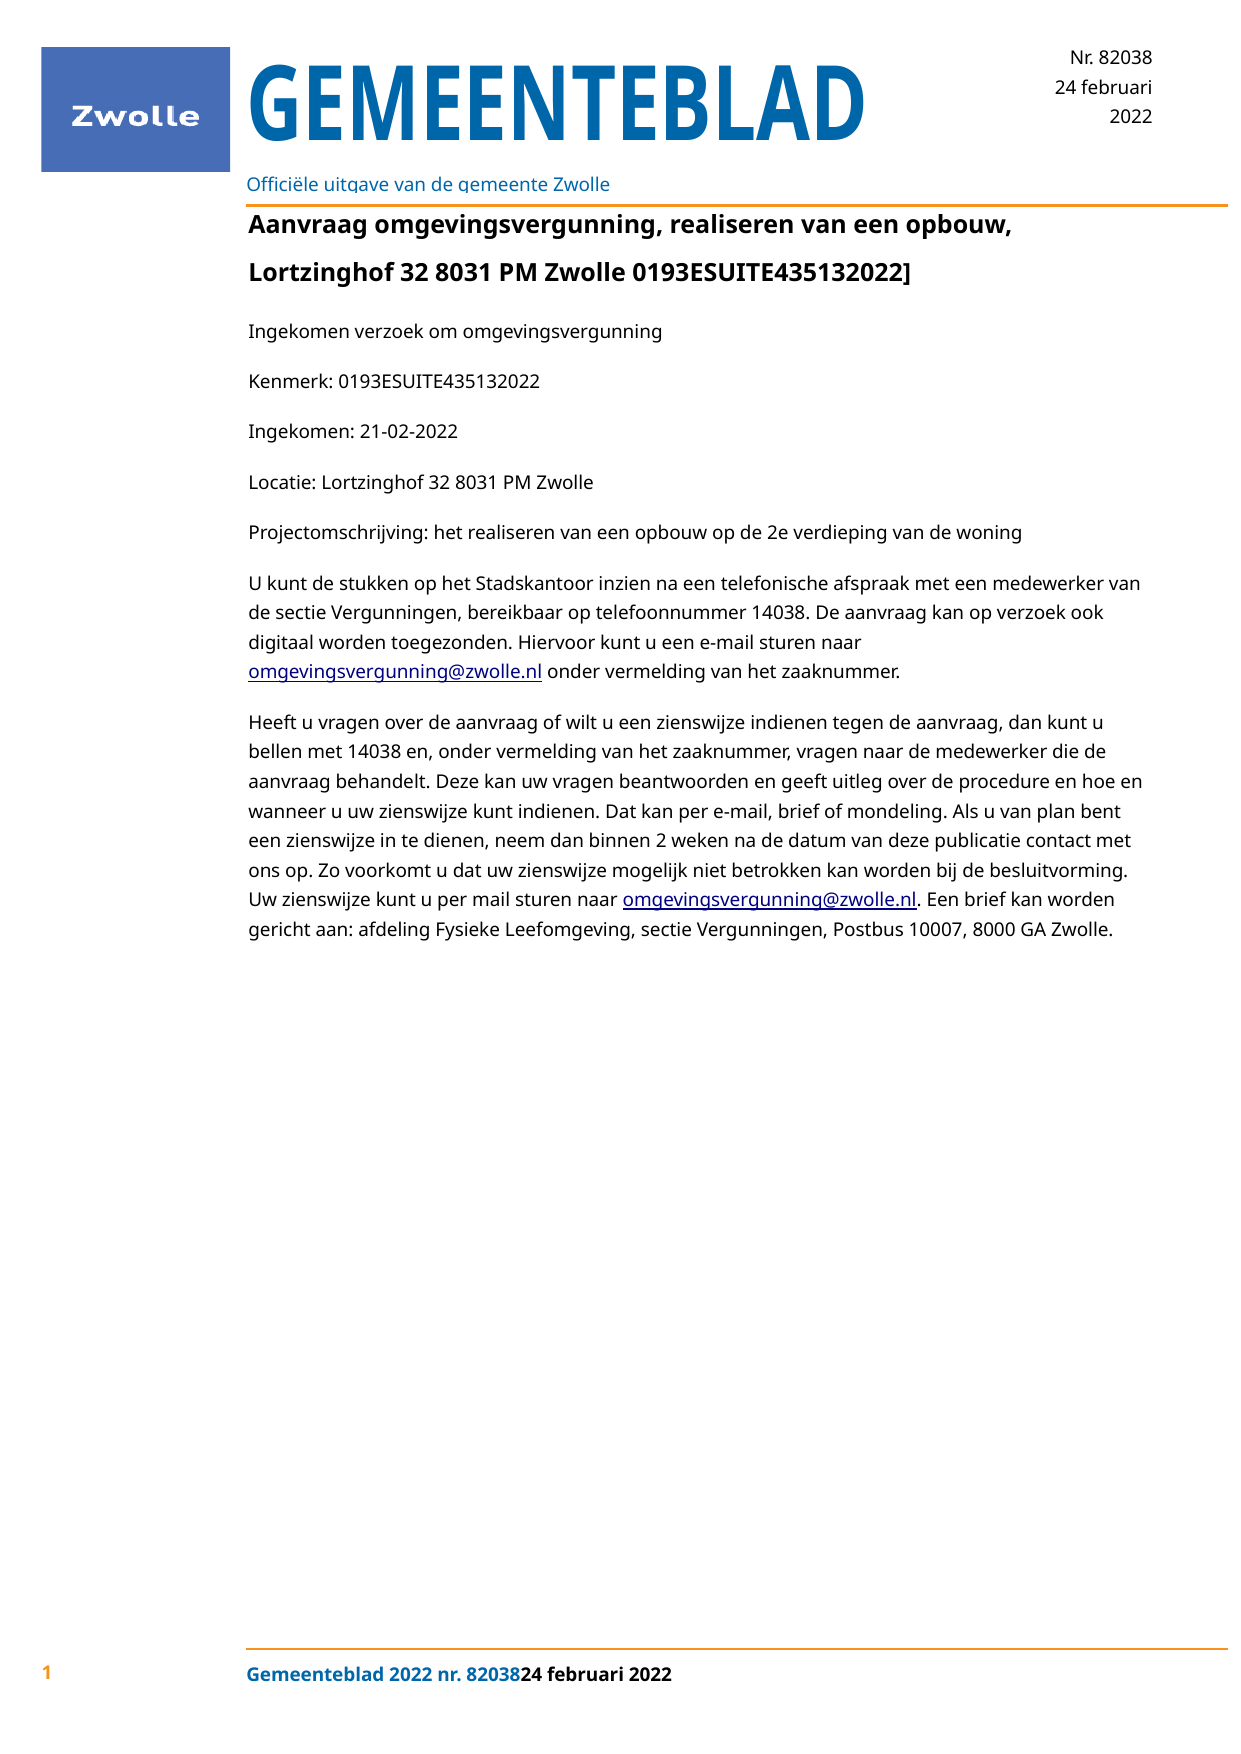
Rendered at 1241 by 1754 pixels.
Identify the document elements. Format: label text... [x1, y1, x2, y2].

text Aanvraag omgevingsvergunning, realiseren van een opbouw, Lortzinghof 32 8031 PM Zwolle 0193ESUITE435132022] [248, 207, 1152, 288]
text Kenmerk: 0193ESUITE435132022 [248, 368, 1152, 394]
text Ingekomen: 21-02-2022 [248, 419, 1152, 444]
text Projectomschrijving: het realiseren van een opbouw op de 2e verdieping van de woning [248, 519, 1152, 545]
picture [41, 47, 231, 172]
text Heeft u vragen over de aanvraag of wilt u een zienswijze indienen tegen de aanvraag, dan kunt u bellen met 14038 en, onder vermelding van het zaaknummer, vragen naar de medewerker die de aanvraag behandelt. Deze kan uw vragen beantwoorden en geeft uitleg over de procedure en hoe en wanneer u uw zienswijze kunt indienen. Dat kan per e-mail, brief of mondeling. Als u van plan bent een zienswijze in te dienen, neem dan binnen 2 weken na de datum van deze publicatie contact met ons op. Zo voorkomt u dat uw zienswijze mogelijk niet betrokken kan worden bij de besluitvorming. Uw zienswijze kunt u per mail sturen naar omgevingsvergunning@zwolle.nl. Een brief kan worden gericht aan: afdeling Fysieke Leefomgeving, sectie Vergunningen, Postbus 10007, 8000 GA Zwolle. [248, 709, 1152, 942]
text Locatie: Lortzinghof 32 8031 PM Zwolle [248, 469, 1152, 495]
text Ingekomen verzoek om omgevingsvergunning [248, 318, 1152, 344]
text U kunt de stukken op het Stadskantoor inzien na een telefonische afspraak met een medewerker van de sectie Vergunningen, bereikbaar op telefoonnummer 14038. De aanvraag kan op verzoek ook digitaal worden toegezonden. Hiervoor kunt u een e-mail sturen naar omgevingsvergunning@zwolle.nl onder vermelding van het zaaknummer. [248, 570, 1152, 684]
